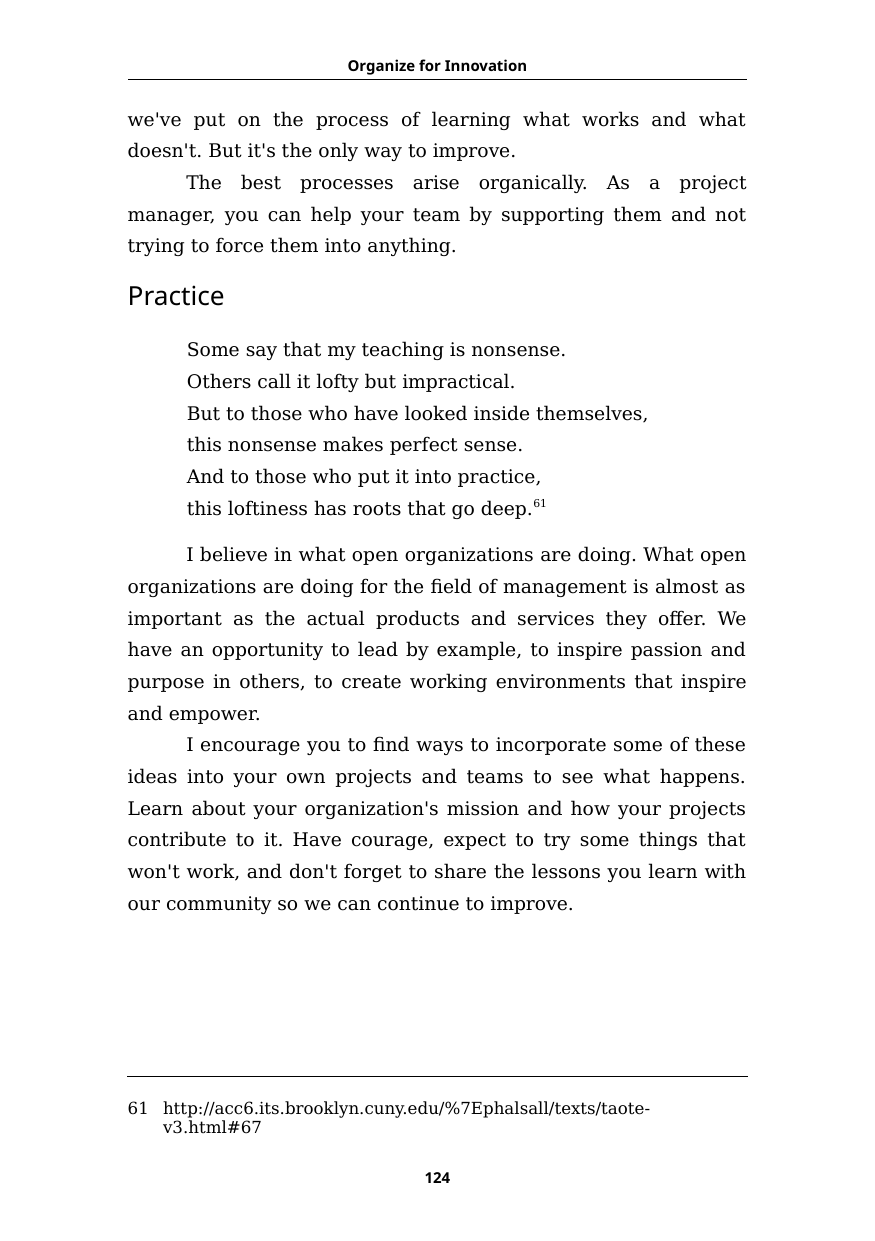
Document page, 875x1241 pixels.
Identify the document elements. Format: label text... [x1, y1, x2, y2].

text we've put on the process of learning what works and what doesn't. But it's the only way to improve. [127, 109, 747, 162]
text I believe in what open organizations are doing. What open organizations are doing for the field of management is almost as important as the actual products and services they offer. We have an opportunity to lead by example, to inspire passion and purpose in others, to create working environments that inspire and empower. [127, 544, 747, 725]
subtitle Practice [127, 282, 747, 312]
text I encourage you to find ways to incorporate some of these ideas into your own projects and teams to see what happens. Learn about your organization's mission and how your projects contribute to it. Have courage, expect to try some things that won't work, and don't forget to share the lessons you learn with our community so we can continue to improve. [127, 734, 747, 915]
text The best processes arise organically. As a project manager, you can help your team by supporting them and not trying to force them into anything. [127, 172, 747, 257]
text Some say that my teaching is nonsense. Others call it lofty but impractical. But to those who have looked inside themselves, this nonsense makes perfect sense. And to those who put it into practice, this loftiness has roots that go deep. [187, 339, 688, 520]
text http://acc6.its.brooklyn.cuny.edu/%7Ephalsall/texts/taote-v3.html#67 [127, 1099, 747, 1138]
